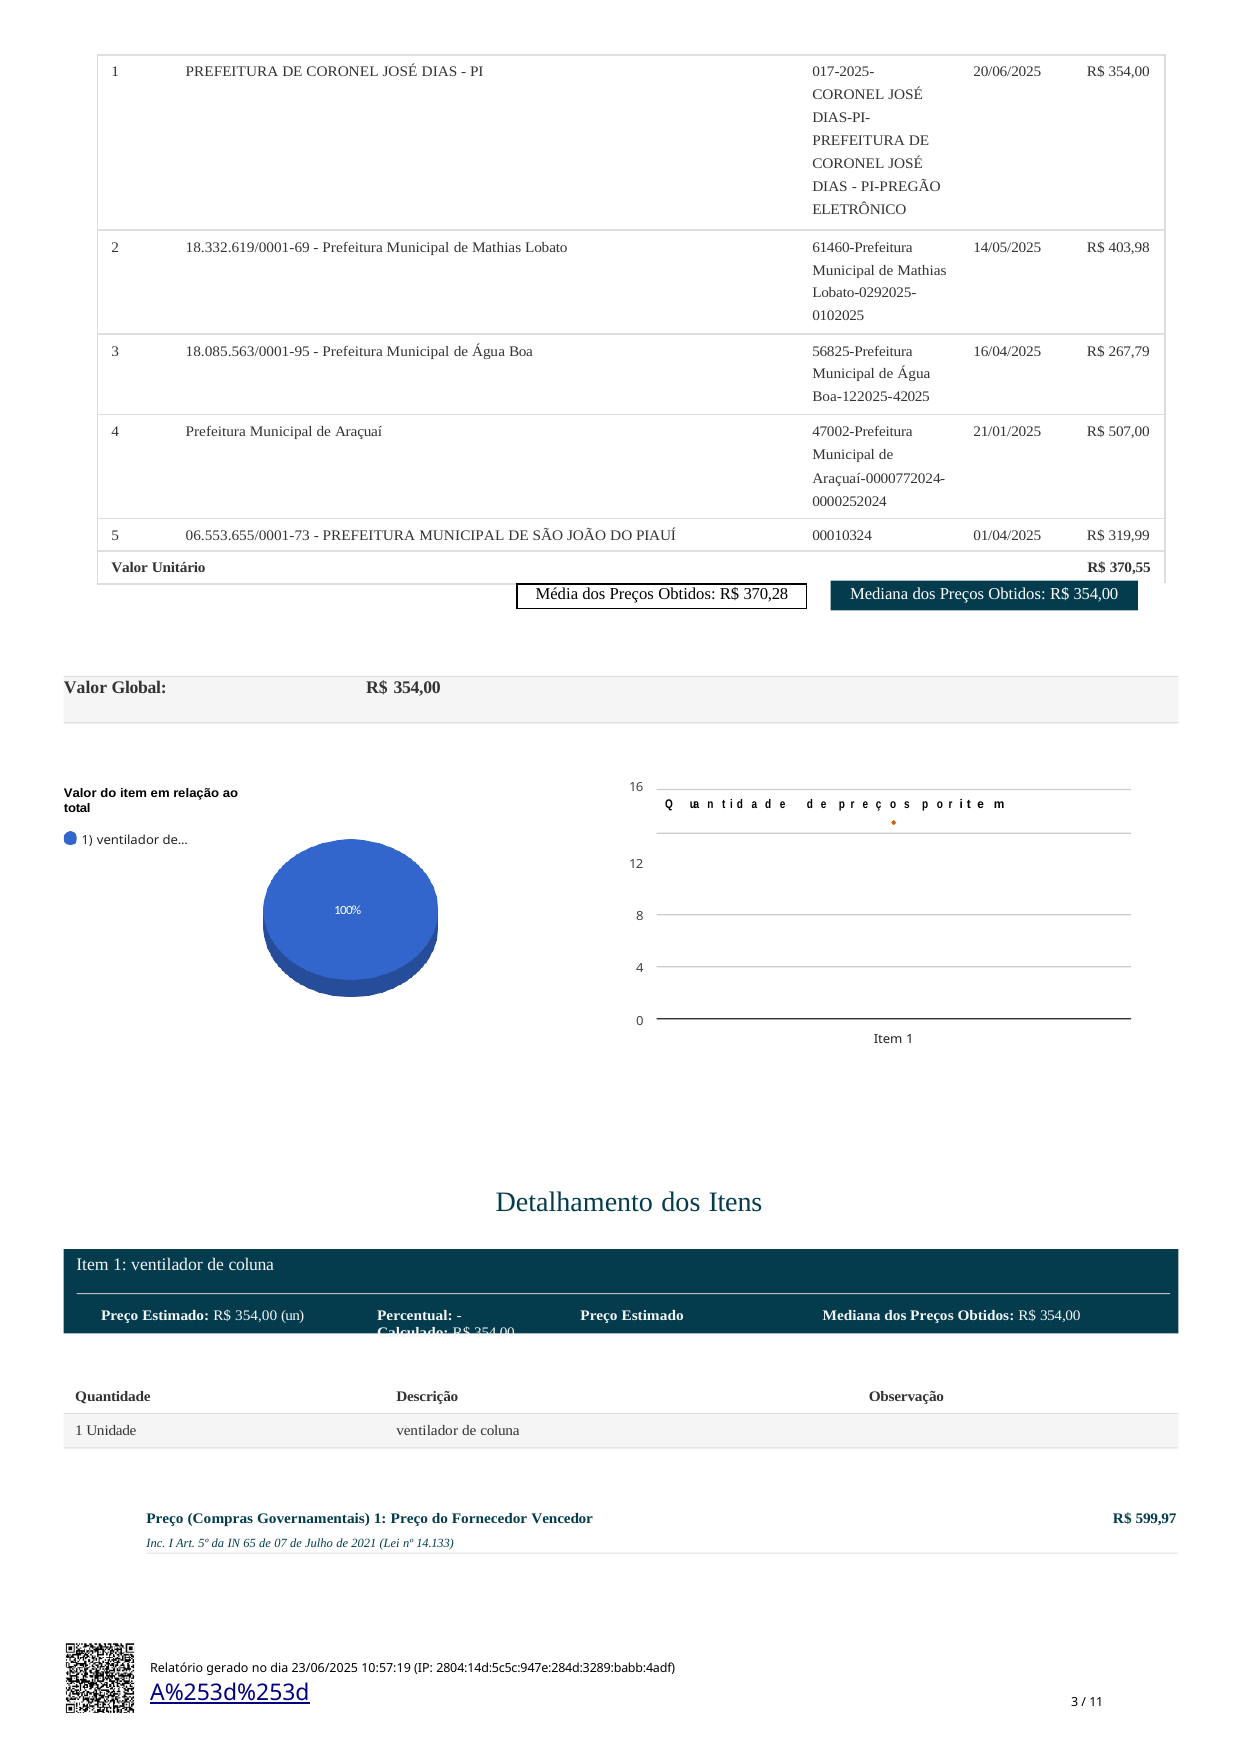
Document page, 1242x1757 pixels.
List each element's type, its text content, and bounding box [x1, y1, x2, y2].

text 16 [629, 782, 1183, 794]
table_cell R$ 319,99 [1064, 519, 1164, 550]
table_cell 14/05/2025 [960, 231, 1063, 333]
table_cell R$ 267,79 [1064, 335, 1164, 413]
table_cell 06.553.655/0001-73 - PREFEITURA MUNICIPAL DE SÃO JOÃO DO PIAUÍ [152, 519, 806, 550]
table_cell Prefeitura Municipal de Araçuaí [152, 415, 806, 517]
table_cell 3 [98, 335, 152, 413]
text Inc. I Art. 5º da IN 65 de 07 de Julho de 2021 (Lei nº 14.133) [146, 1535, 1183, 1550]
table_cell [97, 585, 516, 607]
text Valor do item em relação ao total [64, 786, 267, 815]
text 0 [98, 1012, 1182, 1029]
table_cell 18.085.563/0001-95 - Prefeitura Municipal de Água Boa [152, 335, 806, 413]
table_header 20/06/2025 [960, 56, 1063, 229]
table_cell 2 [98, 231, 152, 333]
table_cell 4 [98, 415, 152, 517]
table_cell R$ 403,98 [1064, 231, 1164, 333]
text Quantidade Descrição Observação [75, 1387, 1183, 1404]
table_cell 47002-Prefeitura Municipal de Araçuaí-0000772024- 0000252024 [806, 415, 959, 517]
text 8 [438, 907, 1182, 924]
table_cell Média dos Preços Obtidos: R$ 370,28 [518, 585, 806, 607]
text [98, 907, 263, 924]
subtitle Detalhamento dos Itens [97, 1185, 1160, 1217]
table_cell 56825-Prefeitura Municipal de Água Boa-122025-42025 [806, 335, 959, 413]
table_cell 21/01/2025 [960, 415, 1063, 517]
table_header R$ 354,00 [1064, 56, 1164, 229]
table_header PREFEITURA DE CORONEL JOSÉ DIAS - PI [152, 56, 806, 229]
table_cell 61460-Prefeitura Municipal de Mathias Lobato-0292025- 0102025 [806, 231, 959, 333]
text [98, 959, 287, 976]
table_cell 00010324 [806, 519, 959, 550]
table_cell 18.332.619/0001-69 - Prefeitura Municipal de Mathias Lobato [152, 231, 806, 333]
text Item 1 [605, 1030, 1182, 1047]
table_header 1 [98, 56, 152, 229]
table_cell R$ 370,55 [831, 552, 1164, 583]
table_cell R$ 507,00 [1064, 415, 1164, 517]
table_cell 01/04/2025 [960, 519, 1063, 550]
text 4 [415, 959, 1182, 976]
table_cell Valor Unitário [98, 552, 831, 583]
table_header 017-2025- CORONEL JOSÉ DIAS-PI- PREFEITURA DE CORONEL JOSÉ DIAS - PI-PREGÃO ELETRÔNICO [806, 56, 959, 229]
table_cell 5 [98, 519, 152, 550]
list ventilador de... [81, 831, 267, 848]
text 12 [629, 855, 1183, 872]
table_cell 16/04/2025 [960, 335, 1063, 413]
text Preço (Compras Governamentais) 1: Preço do Fornecedor Vencedor R$ 599,97 [146, 1510, 1183, 1526]
text QQuuaannttiiddaaddee ddee pprreeççooss ppoorr iitteemm [665, 794, 1183, 812]
